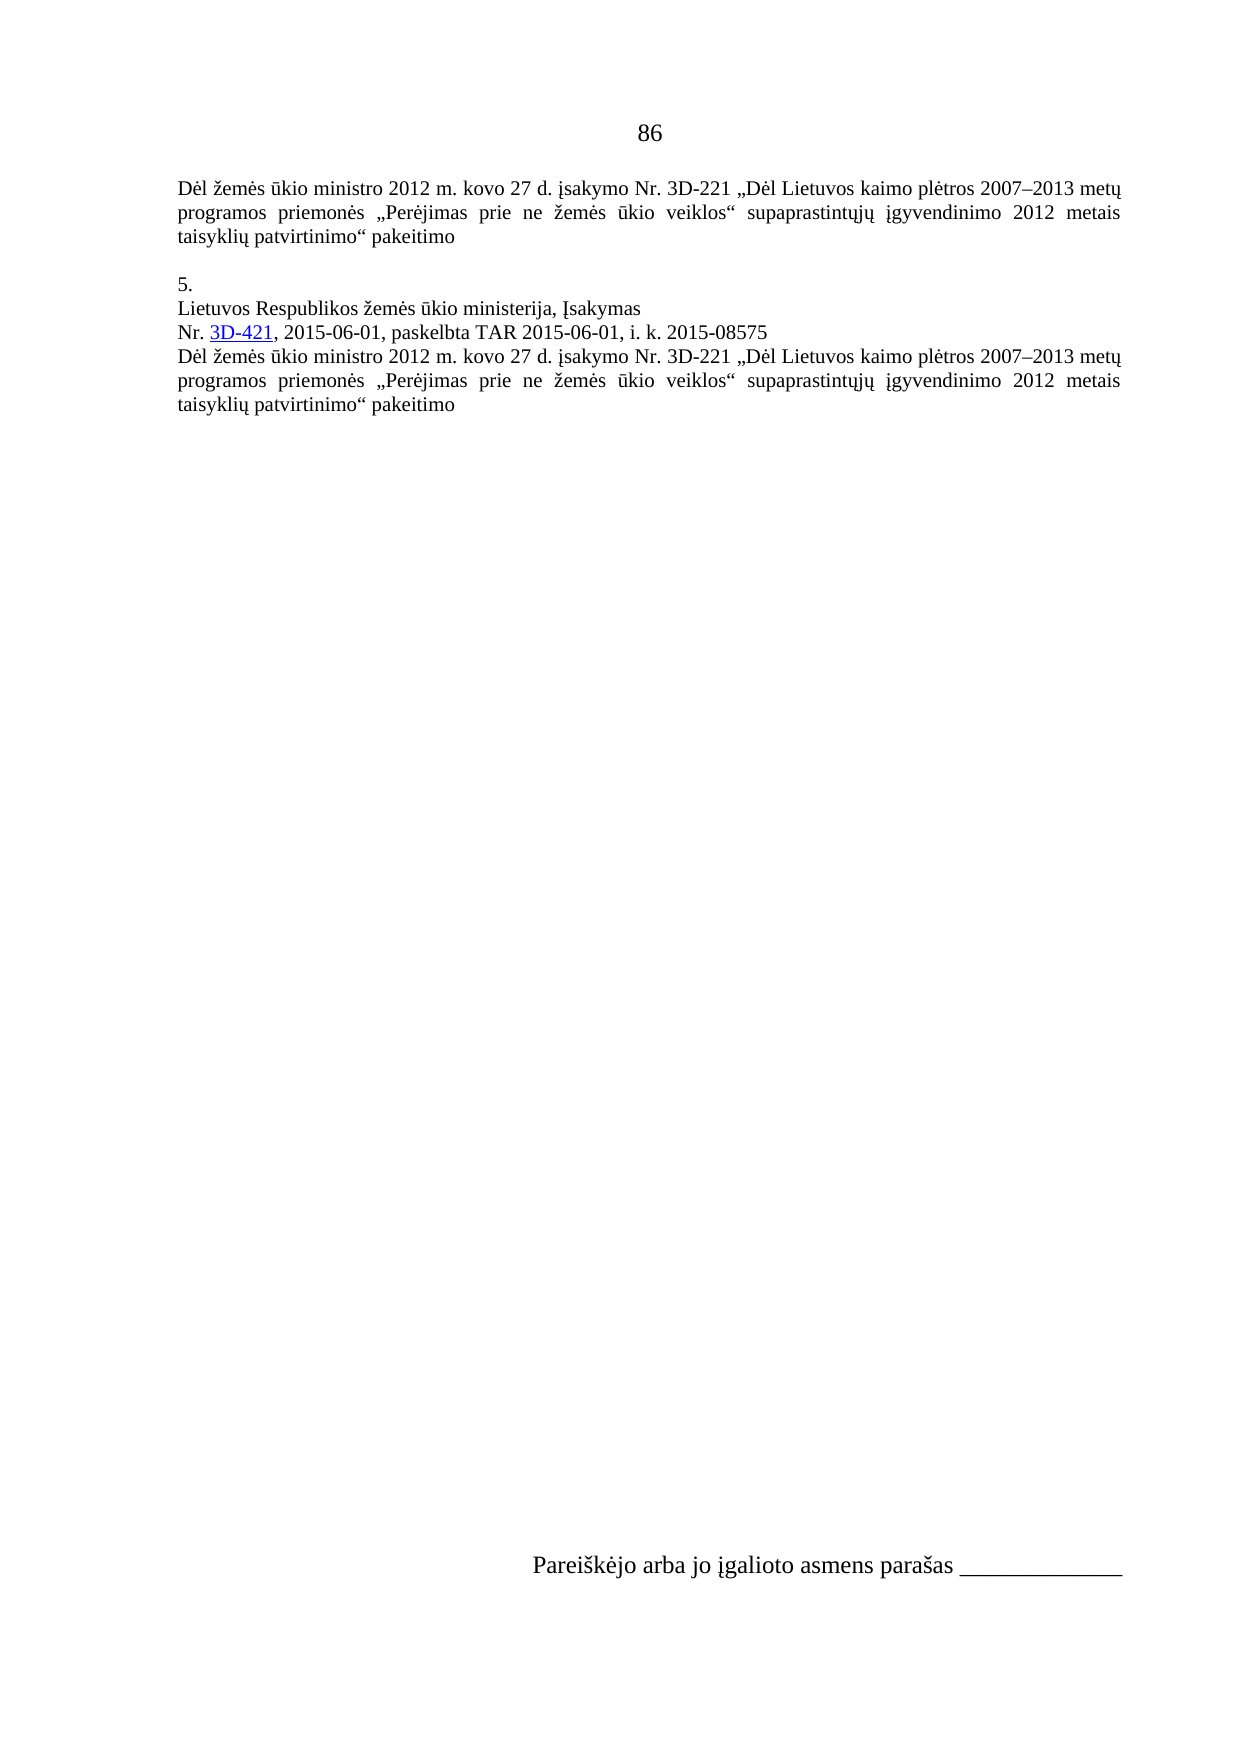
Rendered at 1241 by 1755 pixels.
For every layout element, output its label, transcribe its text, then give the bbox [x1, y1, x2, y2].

text Nr. 3D-421, 2015-06-01, paskelbta TAR 2015-06-01, i. k. 2015-08575 [177, 320, 1122, 344]
text Lietuvos Respublikos žemės ūkio ministerija, Įsakymas [177, 296, 1122, 320]
text Dėl žemės ūkio ministro 2012 m. kovo 27 d. įsakymo Nr. 3D-221 „Dėl Lietuvos kaimo plėtros 2007–2013 metų programos priemonės „Perėjimas prie ne žemės ūkio veiklos“ supaprastintųjų įgyvendinimo 2012 metais taisyklių patvirtinimo“ pakeitimo [177, 344, 1122, 416]
text 5. [177, 272, 1122, 296]
text Dėl žemės ūkio ministro 2012 m. kovo 27 d. įsakymo Nr. 3D-221 „Dėl Lietuvos kaimo plėtros 2007–2013 metų programos priemonės „Perėjimas prie ne žemės ūkio veiklos“ supaprastintųjų įgyvendinimo 2012 metais taisyklių patvirtinimo“ pakeitimo [177, 176, 1122, 248]
